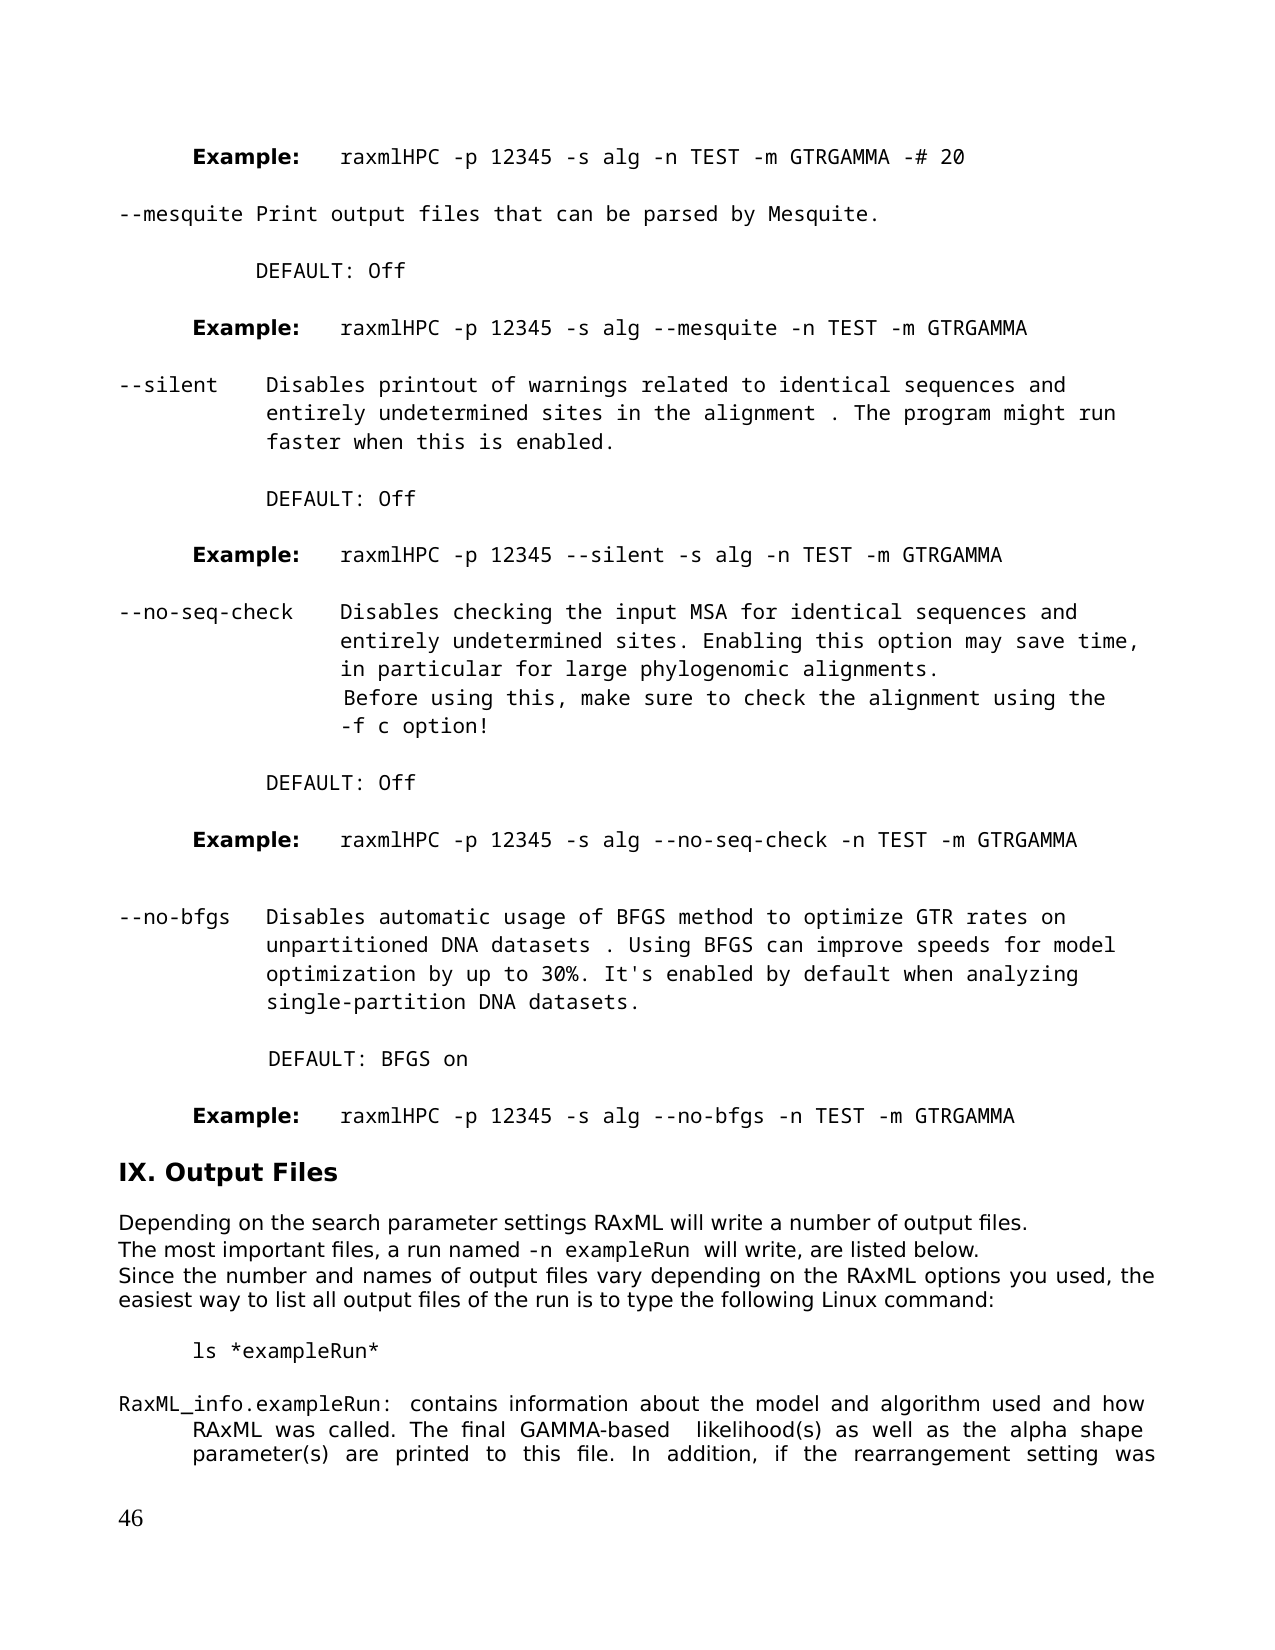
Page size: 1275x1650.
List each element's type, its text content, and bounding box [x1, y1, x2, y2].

text Example: raxmlHPC -p 12345 -s alg --no-seq-check -n TEST -m GTRGAMMA [118, 825, 1157, 853]
text Example: raxmlHPC -p 12345 -s alg --no-bfgs -n TEST -m GTRGAMMA [118, 1101, 1157, 1129]
text --mesquite Print output files that can be parsed by Mesquite. [118, 199, 1157, 228]
text DEFAULT: Off [118, 256, 1157, 284]
text RaxML_info.exampleRun: contains information about the model and algorithm used and how RAxML was called. The final GAMMA-based likelihood(s) as well as the alpha shape parameter(s) are printed to this file. In addition, if the rearrangement setting was [118, 1389, 1157, 1466]
text DEFAULT: BFGS on [118, 1044, 1157, 1072]
text --silent Disables printout of warnings related to identical sequences and entirely undetermined sites in the alignment . The program might run faster when this is enabled. [118, 370, 1157, 455]
text Since the number and names of output files vary depending on the RAxML options you used, the easiest way to list all output files of the run is to type the following Linux command: [118, 1264, 1157, 1312]
text IX. Output Files [118, 1158, 1157, 1187]
text Example: raxmlHPC -p 12345 --silent -s alg -n TEST -m GTRGAMMA [118, 541, 1157, 569]
text The most important files, a run named -n exampleRun will write, are listed below. [118, 1235, 1157, 1264]
text ls *exampleRun* [118, 1336, 1157, 1365]
text Example: raxmlHPC -p 12345 -s alg -n TEST -m GTRGAMMA -# 20 [118, 142, 1157, 171]
text DEFAULT: Off [118, 484, 1157, 512]
text Depending on the search parameter settings RAxML will write a number of output files. [118, 1211, 1157, 1235]
text Example: raxmlHPC -p 12345 -s alg --mesquite -n TEST -m GTRGAMMA [118, 313, 1157, 341]
text DEFAULT: Off [118, 768, 1157, 796]
text --no-seq-check Disables checking the input MSA for identical sequences and entirely undetermined sites. Enabling this option may save time, in particular for large phylogenomic alignments. [118, 597, 1157, 683]
text Before using this, make sure to check the alignment using the -f c option! [118, 683, 1157, 739]
text --no-bfgs Disables automatic usage of BFGS method to optimize GTR rates on unpartitioned DNA datasets . Using BFGS can improve speeds for model optimization by up to 30%. It's enabled by default when analyzing single-partition DNA datasets. [118, 902, 1157, 1016]
